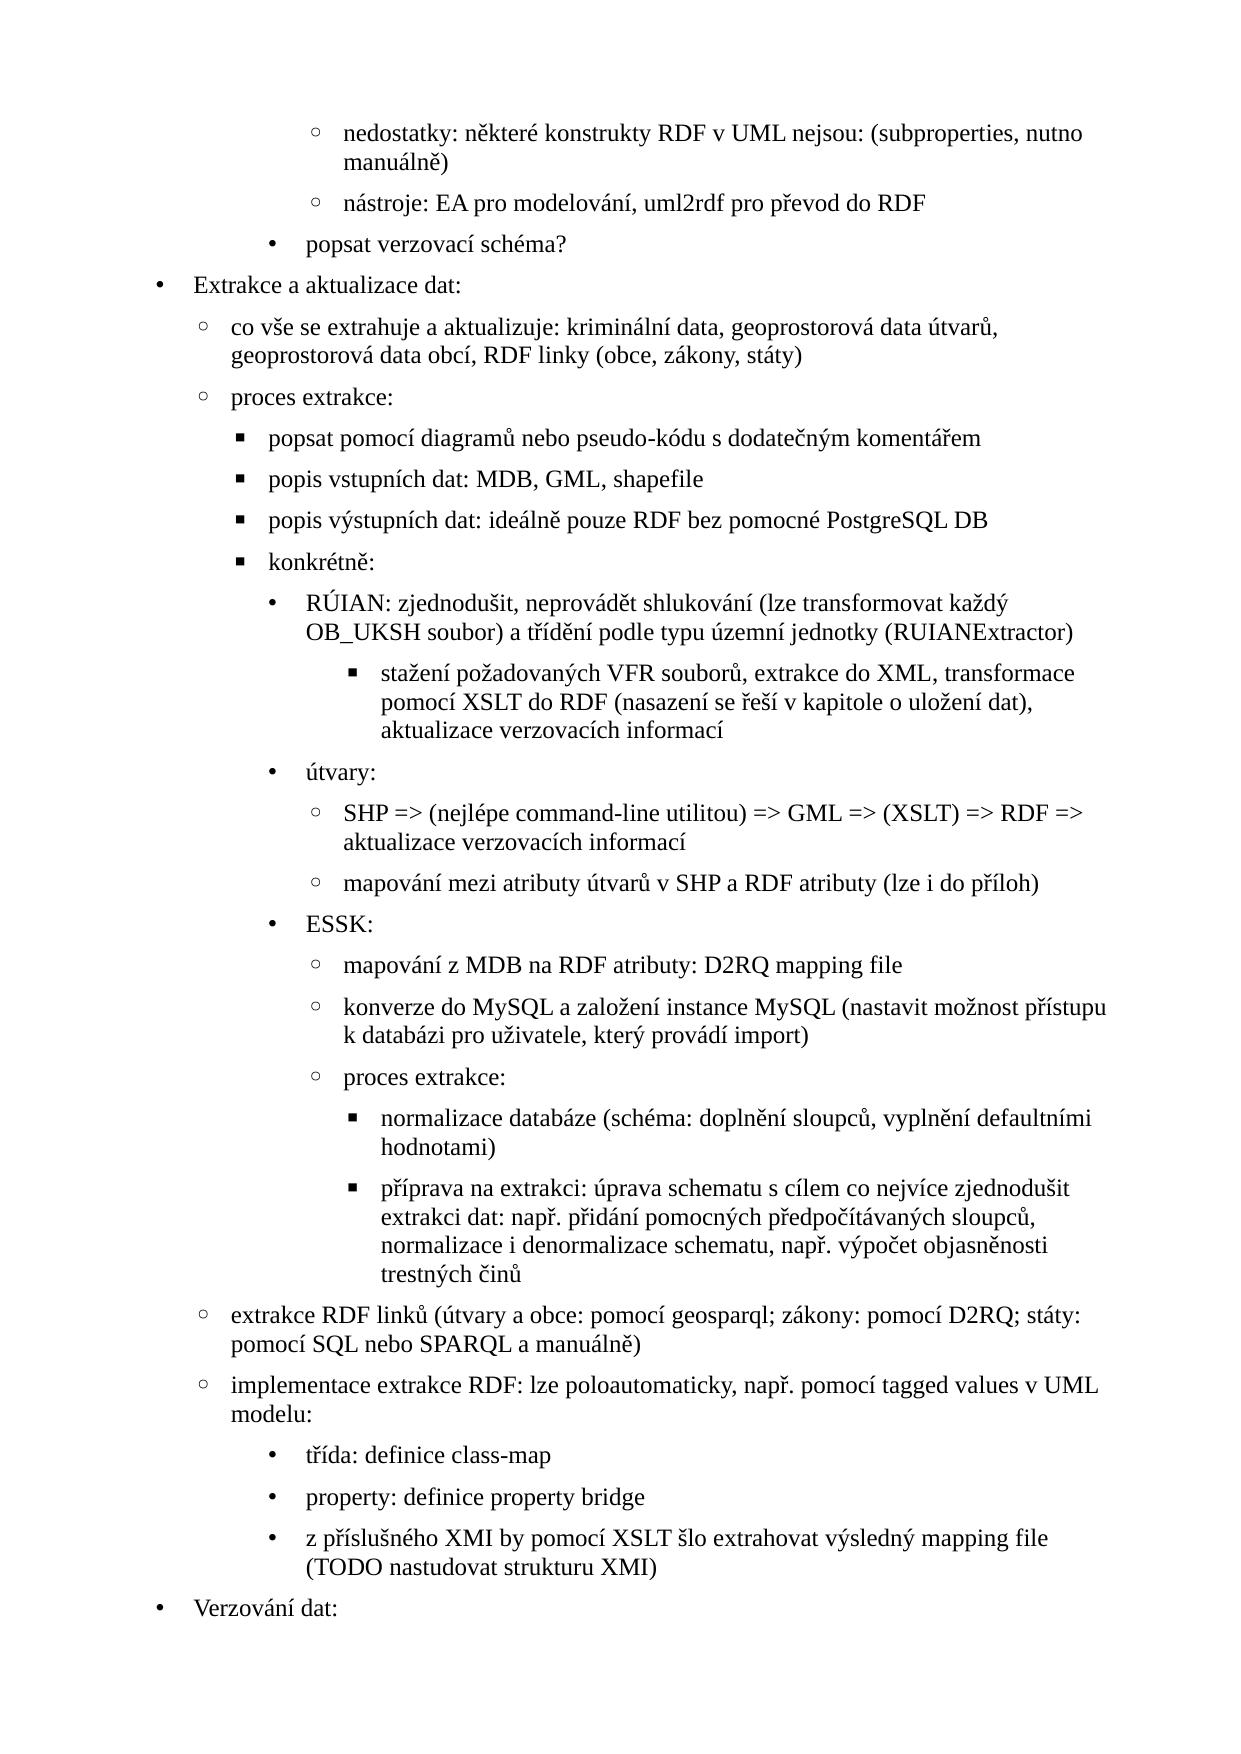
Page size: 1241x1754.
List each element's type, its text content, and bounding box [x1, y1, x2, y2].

list konkrétně: [231, 547, 1122, 576]
list mapování mezi atributy útvarů v SHP a RDF atributy (lze i do příloh) [306, 868, 1122, 897]
list Extrakce a aktualizace dat: [156, 271, 1122, 299]
list Verzování dat: [156, 1593, 1122, 1622]
list proces extrakce: [306, 1062, 1122, 1091]
list útvary: [268, 757, 1122, 786]
list proces extrakce: [193, 382, 1122, 411]
list RÚIAN: zjednodušit, neprovádět shlukování (lze transformovat každý OB_UKSH soubor) a třídění podle typu územní jednotky (RUIANExtractor) [268, 588, 1122, 646]
list třída: definice class-map [268, 1441, 1122, 1469]
list mapování z MDB na RDF atributy: D2RQ mapping file [306, 951, 1122, 979]
list konverze do MySQL a založení instance MySQL (nastavit možnost přístupu k databázi pro uživatele, který provádí import) [306, 992, 1122, 1049]
list property: definice property bridge [268, 1482, 1122, 1511]
list nástroje: EA pro modelování, uml2rdf pro převod do RDF [306, 188, 1122, 217]
list příprava na extrakci: úprava schematu s cílem co nejvíce zjednodušit extrakci dat: např. přidání pomocných předpočítávaných sloupců, normalizace i denormalizace schematu, např. výpočet objasněnosti trestných činů [343, 1173, 1122, 1288]
list implementace extrakce RDF: lze poloautomaticky, např. pomocí tagged values v UML modelu: [193, 1371, 1122, 1428]
list popis vstupních dat: MDB, GML, shapefile [231, 464, 1122, 493]
list popsat verzovací schéma? [268, 229, 1122, 258]
list extrakce RDF linků (útvary a obce: pomocí geosparql; zákony: pomocí D2RQ; státy: pomocí SQL nebo SPARQL a manuálně) [193, 1301, 1122, 1358]
list popsat pomocí diagramů nebo pseudo-kódu s dodatečným komentářem [231, 423, 1122, 452]
list ESSK: [268, 909, 1122, 938]
list SHP => (nejlépe command-line utilitou) => GML => (XSLT) => RDF => aktualizace verzovacích informací [306, 798, 1122, 856]
list normalizace databáze (schéma: doplnění sloupců, vyplnění defaultními hodnotami) [343, 1103, 1122, 1161]
list nedostatky: některé konstrukty RDF v UML nejsou: (subproperties, nutno manuálně) [306, 118, 1122, 176]
list z příslušného XMI by pomocí XSLT šlo extrahovat výsledný mapping file (TODO nastudovat strukturu XMI) [268, 1523, 1122, 1581]
list stažení požadovaných VFR souborů, extrakce do XML, transformace pomocí XSLT do RDF (nasazení se řeší v kapitole o uložení dat), aktualizace verzovacích informací [343, 658, 1122, 744]
list co vše se extrahuje a aktualizuje: kriminální data, geoprostorová data útvarů, geoprostorová data obcí, RDF linky (obce, zákony, státy) [193, 312, 1122, 369]
list popis výstupních dat: ideálně pouze RDF bez pomocné PostgreSQL DB [231, 506, 1122, 534]
